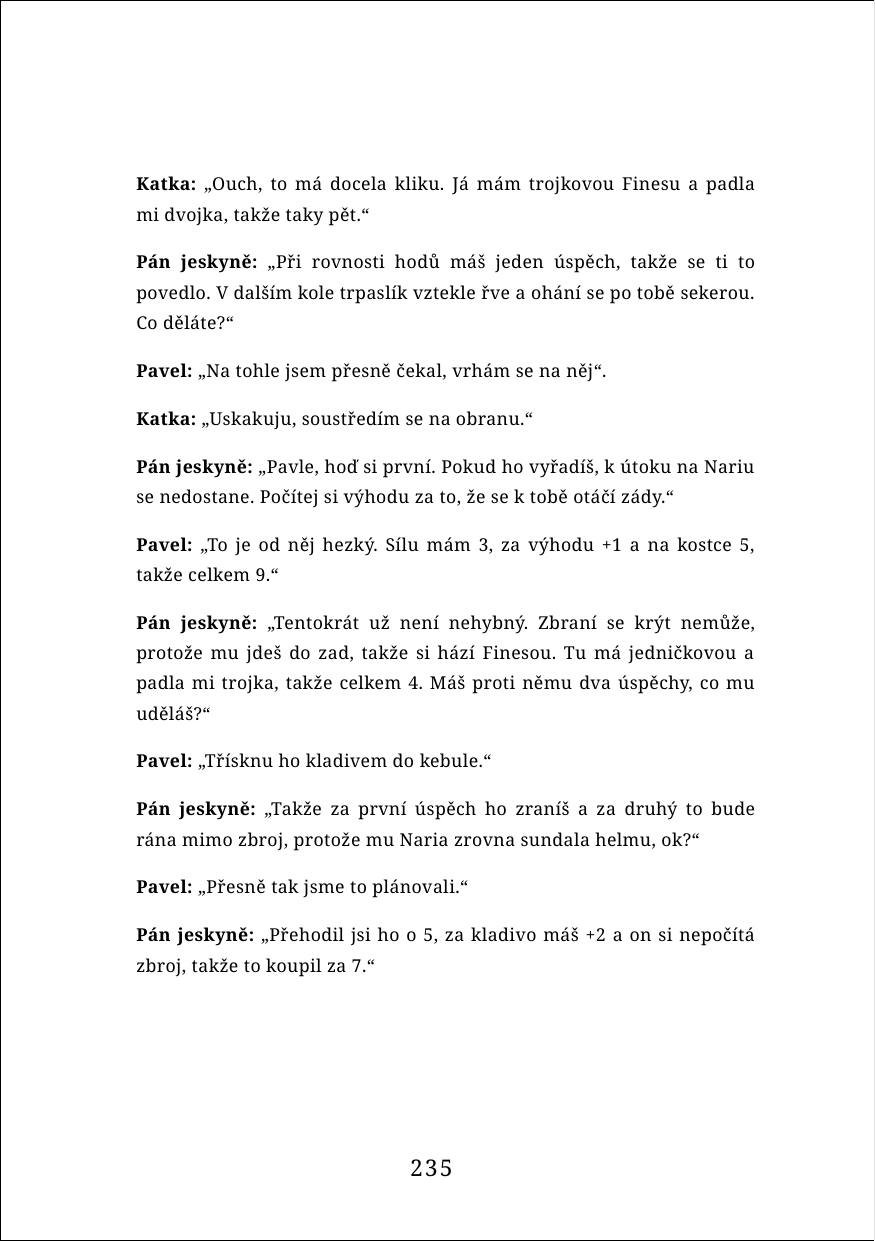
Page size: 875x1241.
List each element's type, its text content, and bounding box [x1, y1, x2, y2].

text Pavel: „Na tohle jsem přesně čekal, vrhám se na něj“. [136, 358, 756, 382]
text Pán jeskyně: „Takže za první úspěch ho zraníš a za druhý to bude rána mimo zbroj, protože mu Naria zrovna sundala helmu, ok?“ [136, 797, 756, 851]
text Pavel: „To je od něj hezký. Sílu mám 3, za výhodu +1 a na kostce 5, takže celkem 9.“ [136, 532, 756, 587]
text Pavel: „Třísknu ho kladivem do kebule.“ [136, 749, 756, 773]
text Pavel: „Přesně tak jsme to plánovali.“ [136, 875, 756, 899]
text Pán jeskyně: „Pavle, hoď si první. Pokud ho vyřadíš, k útoku na Nariu se nedostane. Počítej si výhodu za to, že se k tobě otáčí zády.“ [136, 454, 756, 508]
text Pán jeskyně: „Přehodil jsi ho o 5, za kladivo máš +2 a on si nepočítá zbroj, takže to koupil za 7.“ [136, 923, 756, 977]
text Katka: „Ouch, to má docela kliku. Já mám trojkovou Finesu a padla mi dvojka, takže taky pět.“ [136, 172, 756, 226]
text Pán jeskyně: „Tentokrát už není nehybný. Zbraní se krýt nemůže, protože mu jdeš do zad, takže si hází Finesou. Tu má jedničkovou a padla mi trojka, takže celkem 4. Máš proti němu dva úspěchy, co mu uděláš?“ [136, 610, 756, 725]
text Pán jeskyně: „Při rovnosti hodů máš jeden úspěch, takže se ti to povedlo. V dalším kole trpaslík vztekle řve a ohání se po tobě sekerou. Co děláte?“ [136, 250, 756, 334]
text Katka: „Uskakuju, soustředím se na obranu.“ [136, 406, 756, 430]
